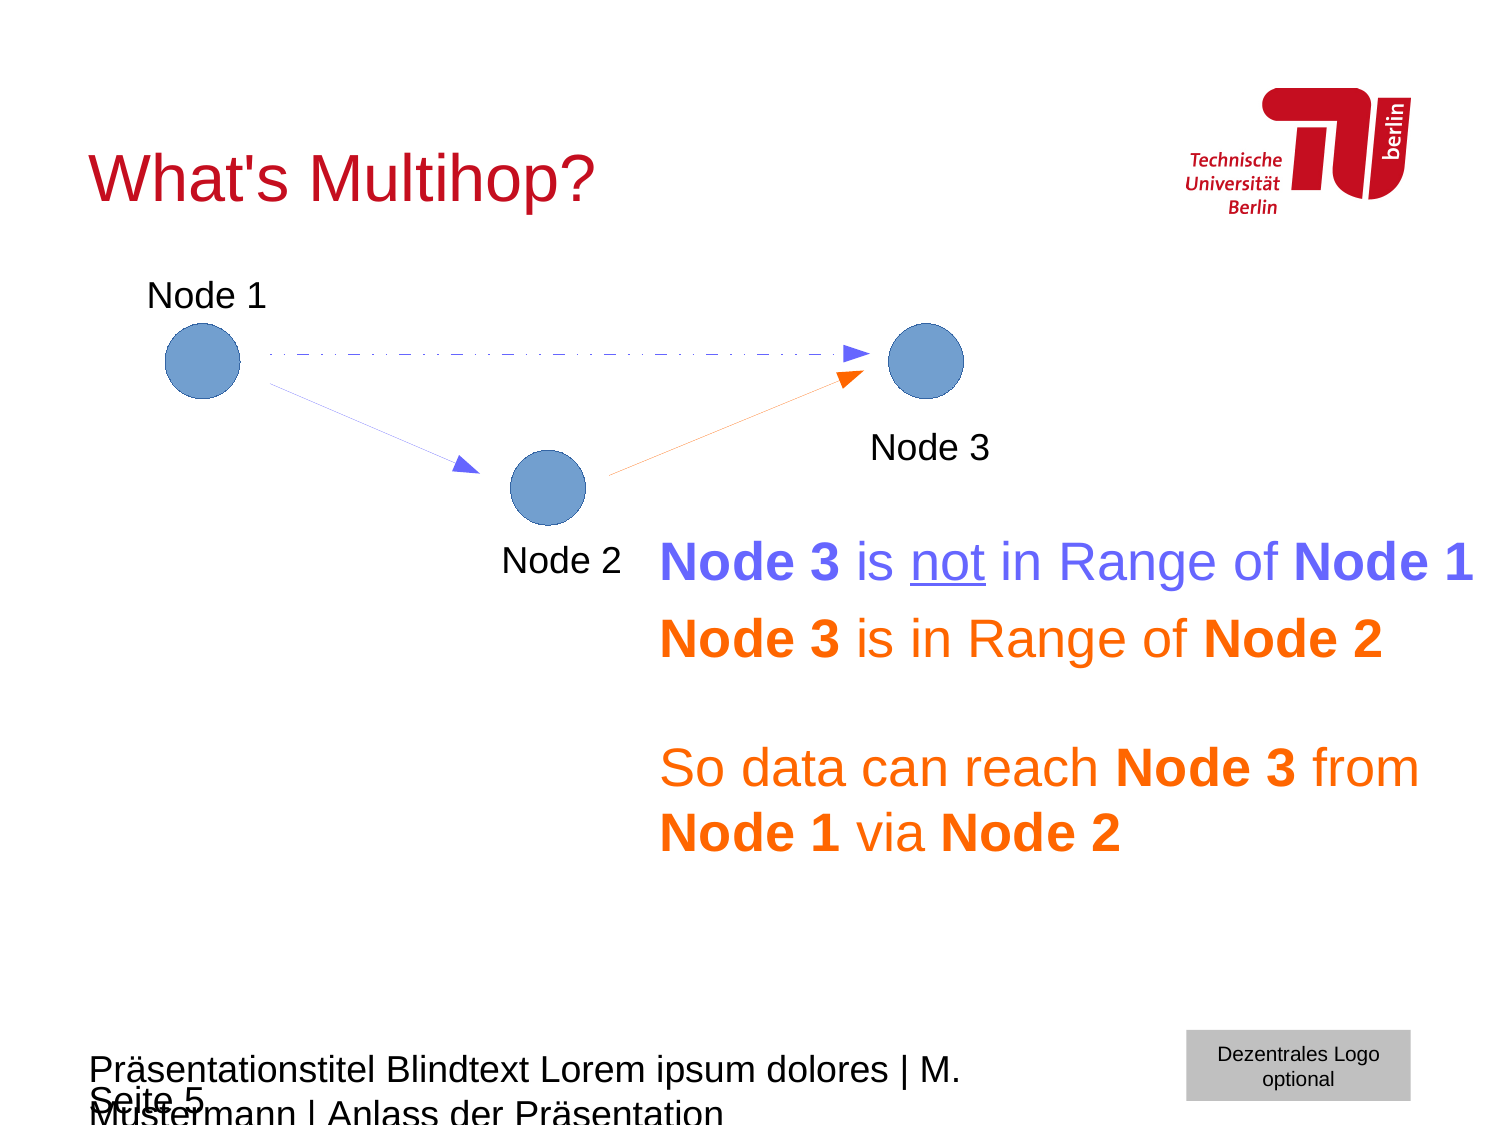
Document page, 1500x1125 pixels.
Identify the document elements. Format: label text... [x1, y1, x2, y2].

text_box Node 3 is not in Range of Node 1 [645, 518, 1490, 599]
text_box [510, 450, 586, 526]
text_box Node 3 is in Range of Node 2 So data can reach Node 3 from Node 1 via Node 2 [645, 595, 1436, 871]
text_box Node 3 [855, 415, 1081, 476]
text_box Node 1 [131, 263, 345, 324]
text_box [888, 323, 964, 399]
text_box Node 2 [486, 528, 645, 589]
text_box [165, 324, 241, 399]
picture [1186, 88, 1411, 120]
title What's Multihop? [88, 120, 1411, 215]
